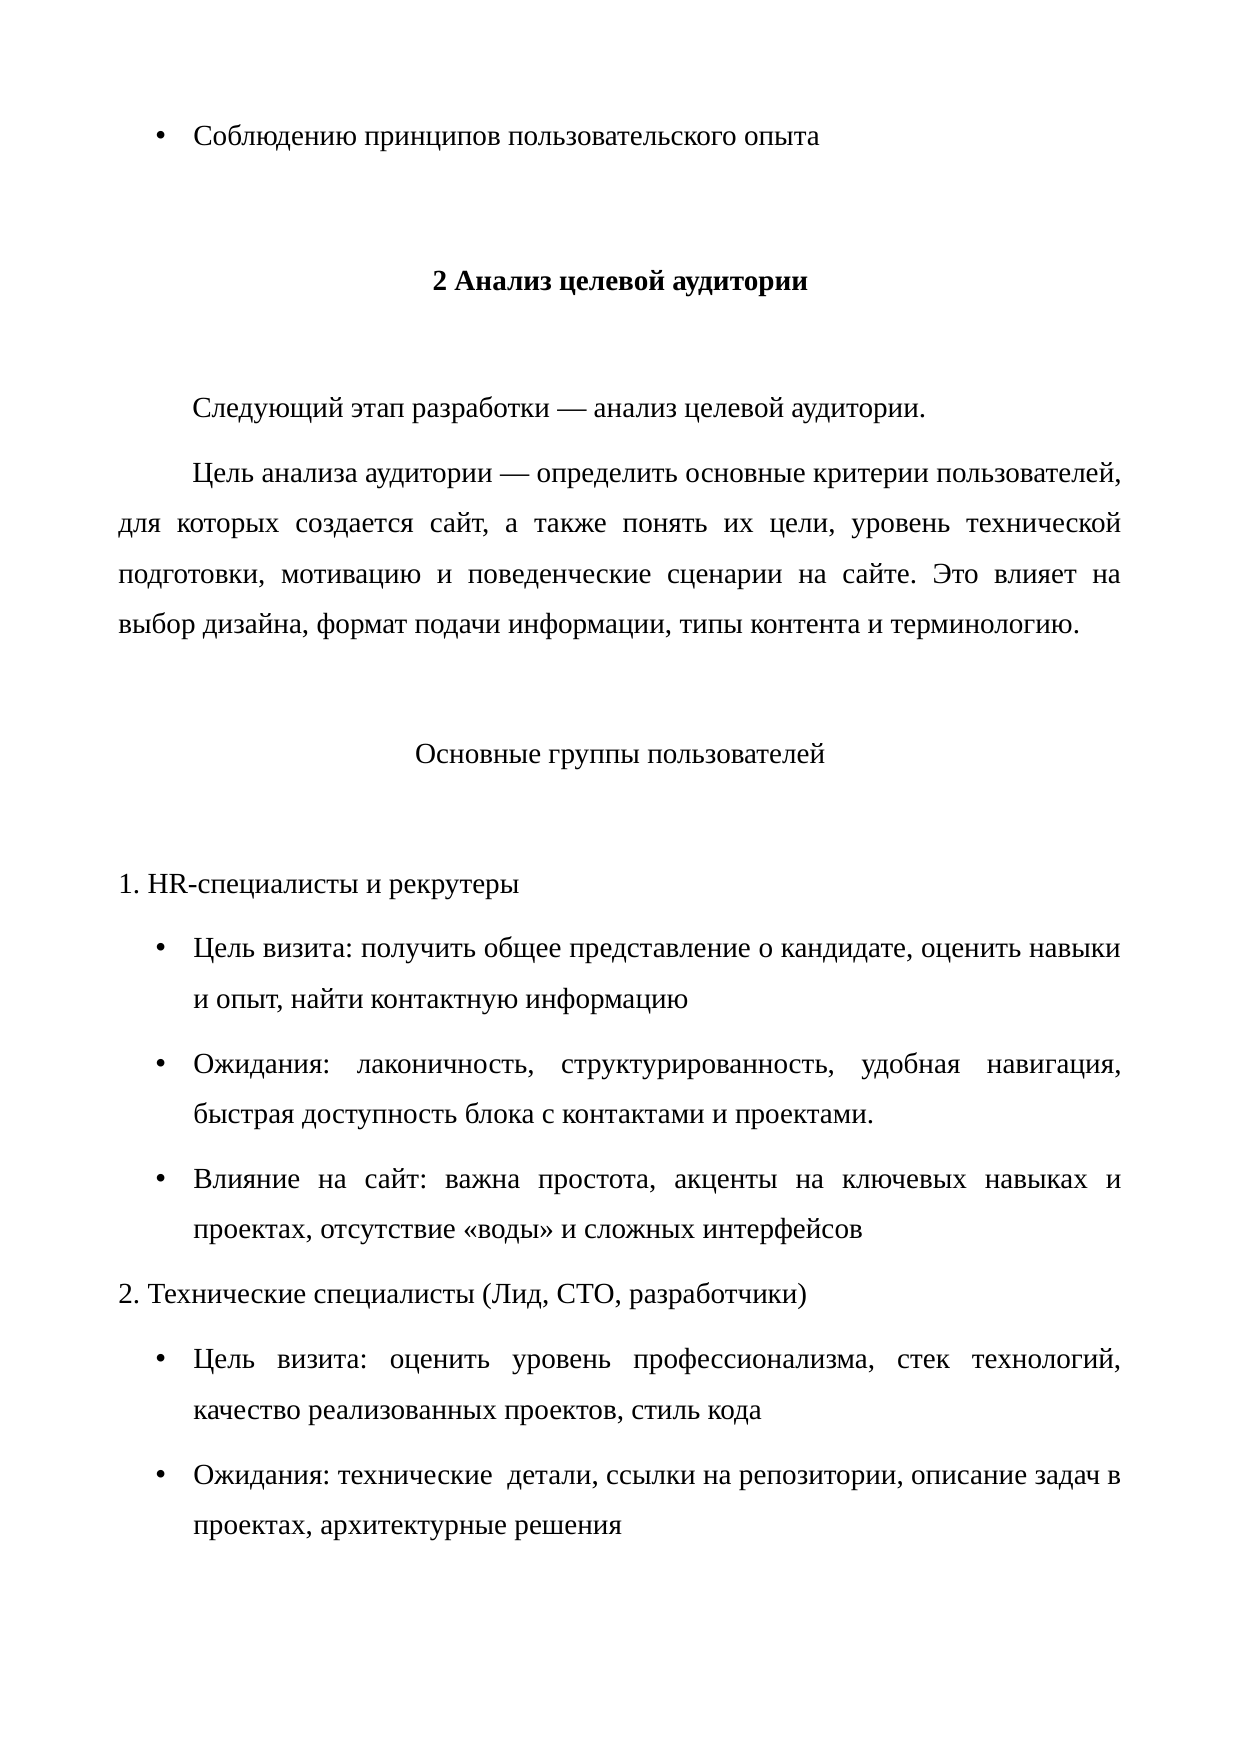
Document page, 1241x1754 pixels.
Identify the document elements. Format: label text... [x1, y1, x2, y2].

list Ожидания: лаконичность, структурированность, удобная навигация, быстрая доступность блока с контактами и проектами. [156, 1046, 1122, 1130]
text Следующий этап разработки — анализ целевой аудитории. [118, 390, 1122, 424]
list Влияние на сайт: важна простота, акценты на ключевых навыках и проектах, отсутствие «воды» и сложных интерфейсов [156, 1161, 1122, 1245]
text 2. Технические специалисты (Лид, СТО, разработчики) [118, 1277, 1122, 1310]
text Основные группы пользователей [118, 736, 1122, 769]
list Цель визита: получить общее представление о кандидате, оценить навыки и опыт, найти контактную информацию [156, 931, 1122, 1014]
text 1. HR-специалисты и рекрутеры [118, 866, 1122, 899]
list Цель визита: оценить уровень профессионализма, стек технологий, качество реализованных проектов, стиль кода [156, 1341, 1122, 1425]
subtitle 2 Анализ целевой аудитории [118, 263, 1122, 296]
list Ожидания: технические детали, ссылки на репозитории, описание задач в проектах, архитектурные решения [156, 1457, 1122, 1541]
text Цель анализа аудитории — определить основные критерии пользователей, для которых создается сайт, а также понять их цели, уровень технической подготовки, мотивацию и поведенческие сценарии на сайте. Это влияет на выбор дизайна, формат подачи информации, типы контента и терминологию. [118, 455, 1122, 640]
list Соблюдению принципов пользовательского опыта [156, 118, 1122, 152]
